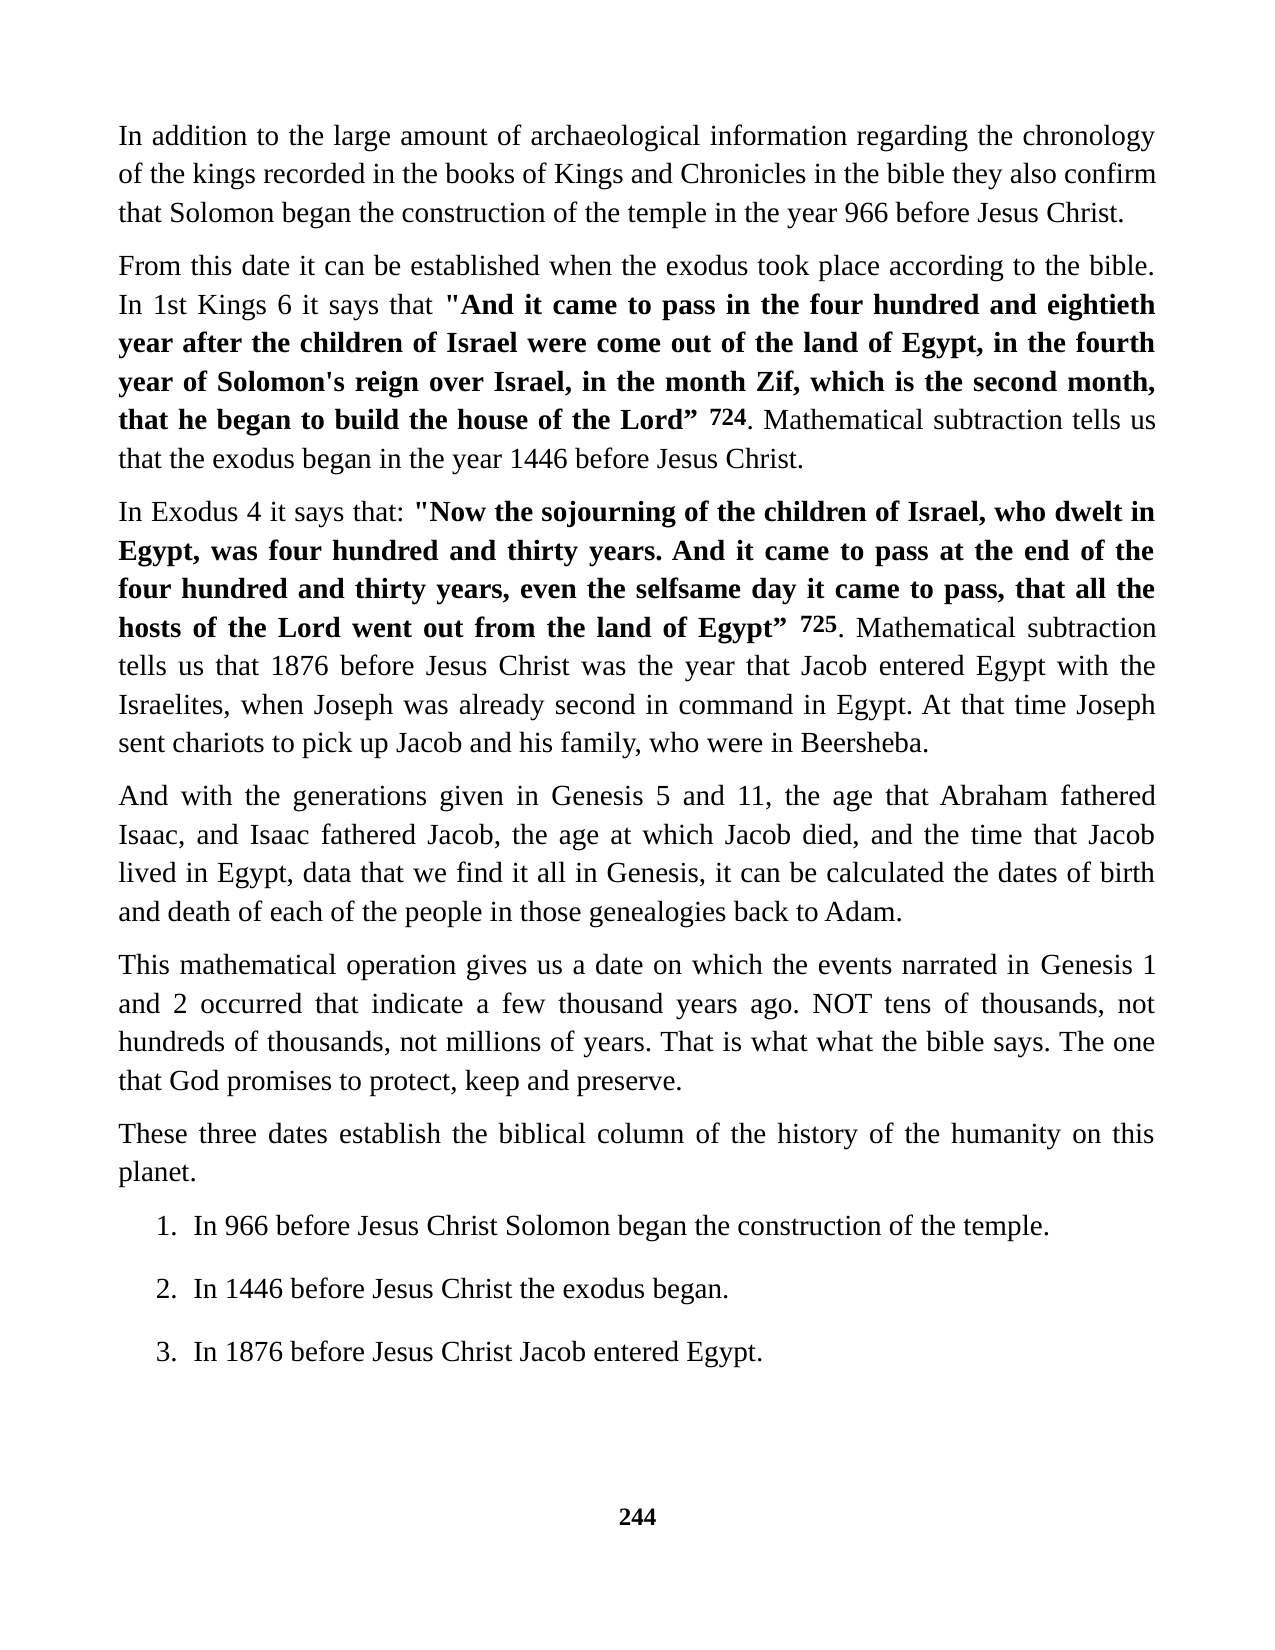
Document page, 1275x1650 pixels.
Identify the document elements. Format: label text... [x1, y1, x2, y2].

list In 966 before Jesus Christ Solomon began the construction of the temple. [156, 1208, 1157, 1241]
text These three dates establish the biblical column of the history of the humanity on this planet. [118, 1116, 1157, 1188]
text In Exodus 4 it says that: "Now the sojourning of the children of Israel, who dwelt in Egypt, was four hundred and thirty years. And it came to pass at the end of the four hundred and thirty years, even the selfsame day it came to pass, that all the hosts of the Lord went out from the land of Egypt” . Mathematical subtraction tells us that 1876 before Jesus Christ was the year that Jacob entered Egypt with the Israelites, when Joseph was already second in command in Egypt. At that time Joseph sent chariots to pick up Jacob and his family, who were in Beersheba. [118, 494, 1157, 759]
text And with the generations given in Genesis 5 and 11, the age that Abraham fathered Isaac, and Isaac fathered Jacob, the age at which Jacob died, and the time that Jacob lived in Egypt, data that we find it all in Genesis, it can be calculated the dates of birth and death of each of the people in those genealogies back to Adam. [118, 778, 1157, 928]
text This mathematical operation gives us a date on which the events narrated in Genesis 1 and 2 occurred that indicate a few thousand years ago. NOT tens of thousands, not hundreds of thousands, not millions of years. That is what what the bible says. The one that God promises to protect, keep and preserve. [118, 947, 1157, 1096]
text From this date it can be established when the exodus took place according to the bible. In 1st Kings 6 it says that "And it came to pass in the four hundred and eightieth year after the children of Israel were come out of the land of Egypt, in the fourth year of Solomon's reign over Israel, in the month Zif, which is the second month, that he began to build the house of the Lord” . Mathematical subtraction tells us that the exodus began in the year 1446 before Jesus Christ. [118, 248, 1157, 474]
text In addition to the large amount of archaeological information regarding the chronology of the kings recorded in the books of Kings and Chronicles in the bible they also confirm that Solomon began the construction of the temple in the year 966 before Jesus Christ. [118, 118, 1157, 229]
list In 1876 before Jesus Christ Jacob entered Egypt. [156, 1334, 1157, 1367]
list In 1446 before Jesus Christ the exodus began. [156, 1271, 1157, 1304]
